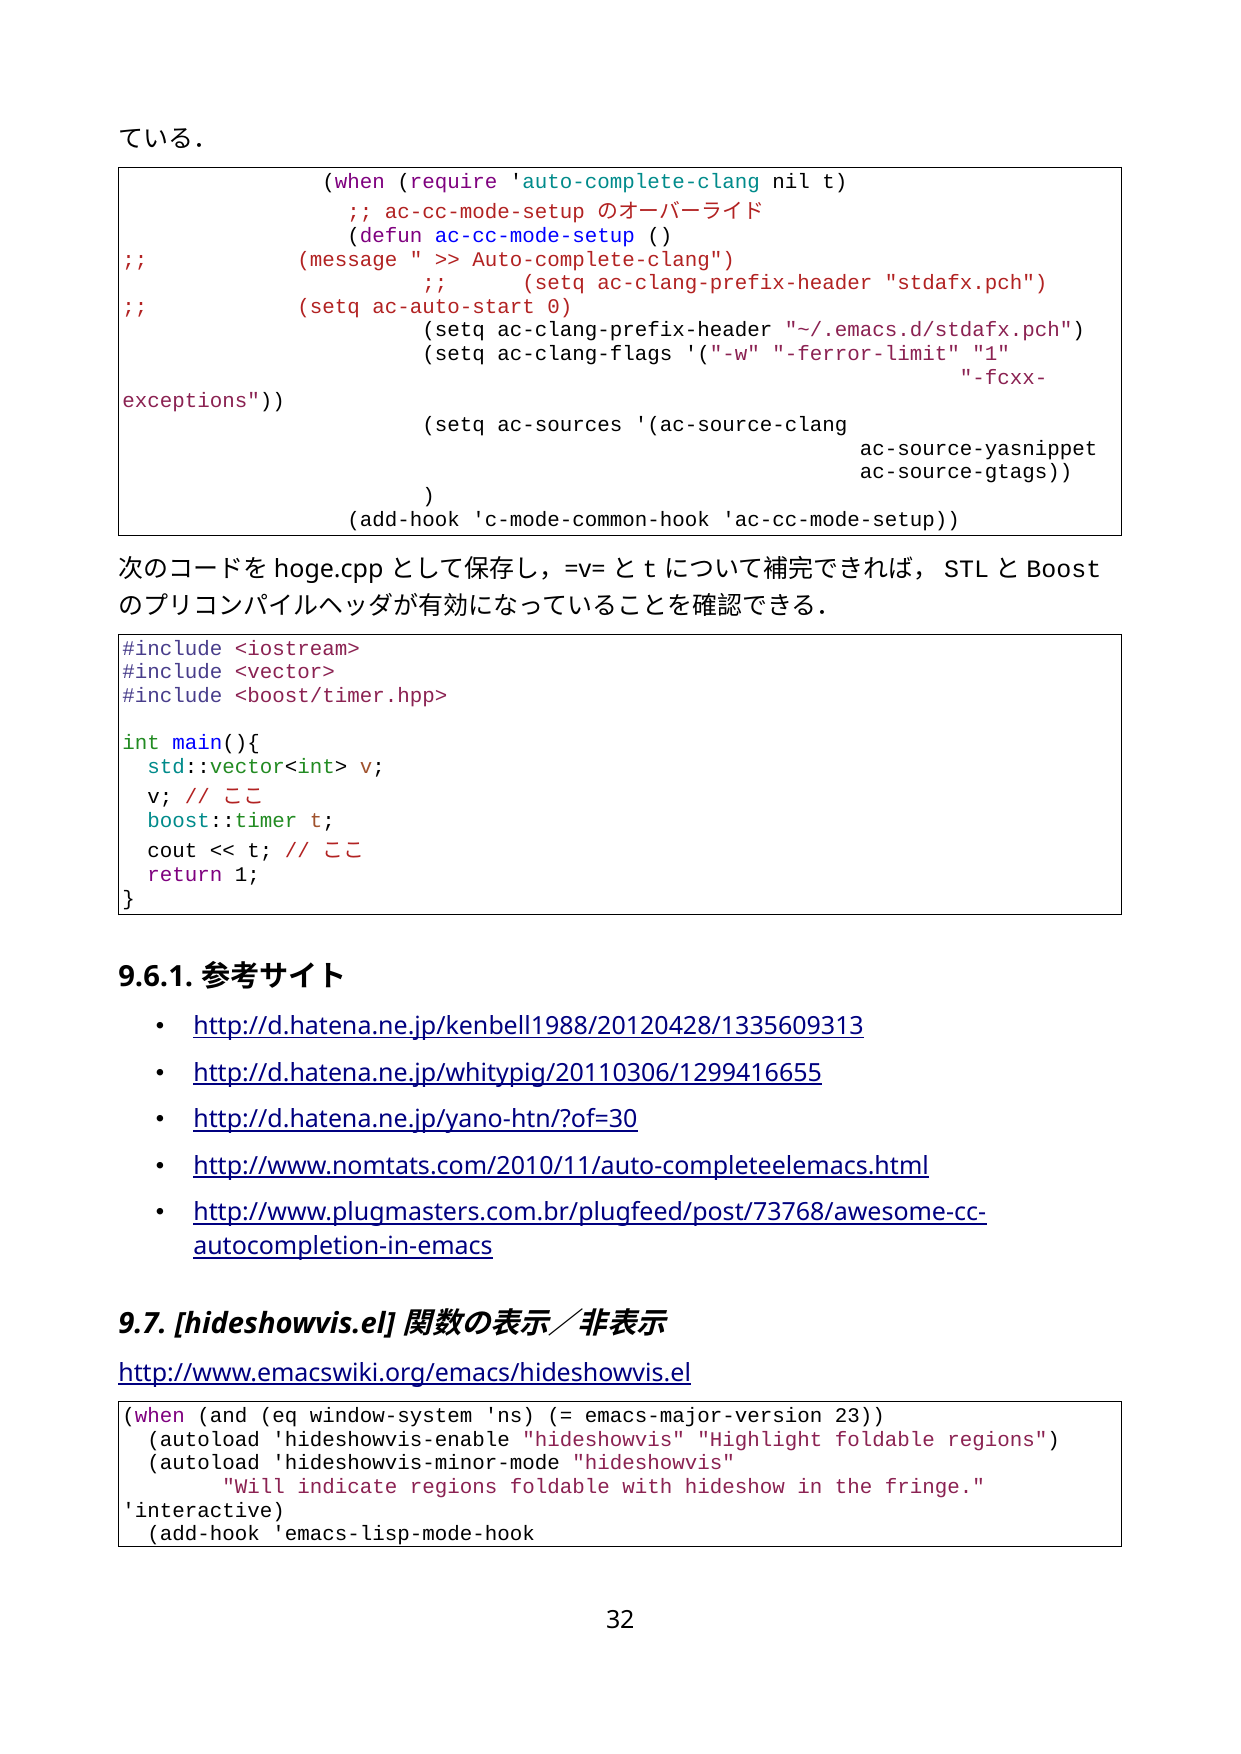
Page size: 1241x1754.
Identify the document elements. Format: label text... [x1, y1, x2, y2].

text int main(){ [119, 728, 1121, 752]
text v; // ここ [119, 776, 1121, 806]
subtitle 参考サイト [118, 953, 1122, 995]
text cout << t; // ここ [119, 830, 1121, 860]
list http://d.hatena.ne.jp/yano-htn/?of=30 [156, 1101, 1122, 1135]
text ;; (setq ac-auto-start 0) [119, 292, 1121, 316]
text #include <vector> [119, 657, 1121, 681]
list http://d.hatena.ne.jp/whitypig/20110306/1299416655 [156, 1054, 1122, 1088]
text ) [119, 481, 1121, 505]
text (add-hook 'emacs-lisp-mode-hook [119, 1519, 1121, 1546]
text (autoload 'hideshowvis-enable "hideshowvis" "Highlight foldable regions") [119, 1425, 1121, 1448]
text ;; ac-cc-mode-setup のオーバーライド [119, 191, 1121, 221]
text (setq ac-clang-flags '("-w" "-ferror-limit" "1" [119, 339, 1121, 363]
text "Will indicate regions foldable with hideshow in the fringe." 'interactive) [119, 1472, 1121, 1519]
text (add-hook 'c-mode-common-hook 'ac-cc-mode-setup)) [119, 505, 1121, 535]
list http://d.hatena.ne.jp/kenbell1988/20120428/1335609313 [156, 1008, 1122, 1042]
text return 1; [119, 860, 1121, 884]
text 次のコードを hoge.cpp として保存し，=v= と t について補完できれば， STL と Boost のプリコンパイルヘッダが有効になっていることを確認できる． [118, 549, 1122, 621]
text http://www.emacswiki.org/emacs/hideshowvis.el [118, 1354, 1122, 1388]
text } [119, 884, 1121, 914]
text (autoload 'hideshowvis-minor-mode "hideshowvis" [119, 1448, 1121, 1472]
text boost::timer t; [119, 806, 1121, 830]
text std::vector<int> v; [119, 752, 1121, 776]
subtitle [hideshowvis.el] 関数の表示／非表示 [118, 1299, 1122, 1342]
text ac-source-gtags)) [119, 457, 1121, 481]
text ac-source-yasnippet [119, 434, 1121, 457]
text (when (and (eq window-system 'ns) (= emacs-major-version 23)) [119, 1402, 1121, 1425]
text ;; (message " >> Auto-complete-clang") [119, 244, 1121, 268]
text #include <boost/timer.hpp> [119, 681, 1121, 705]
text (when (require 'auto-complete-clang nil t) [119, 168, 1121, 191]
text #include <iostream> [119, 635, 1121, 657]
text ている． [118, 118, 1122, 154]
text ;; (setq ac-clang-prefix-header "stdafx.pch") [119, 268, 1121, 292]
text "-fcxx-exceptions")) [119, 363, 1121, 410]
text (setq ac-clang-prefix-header "~/.emacs.d/stdafx.pch") [119, 316, 1121, 339]
list http://www.nomtats.com/2010/11/auto-completeelemacs.html [156, 1147, 1122, 1181]
text (defun ac-cc-mode-setup () [119, 221, 1121, 244]
text (setq ac-sources '(ac-source-clang [119, 410, 1121, 434]
list http://www.plugmasters.com.br/plugfeed/post/73768/awesome-cc-autocompletion-in-emacs [156, 1194, 1122, 1262]
